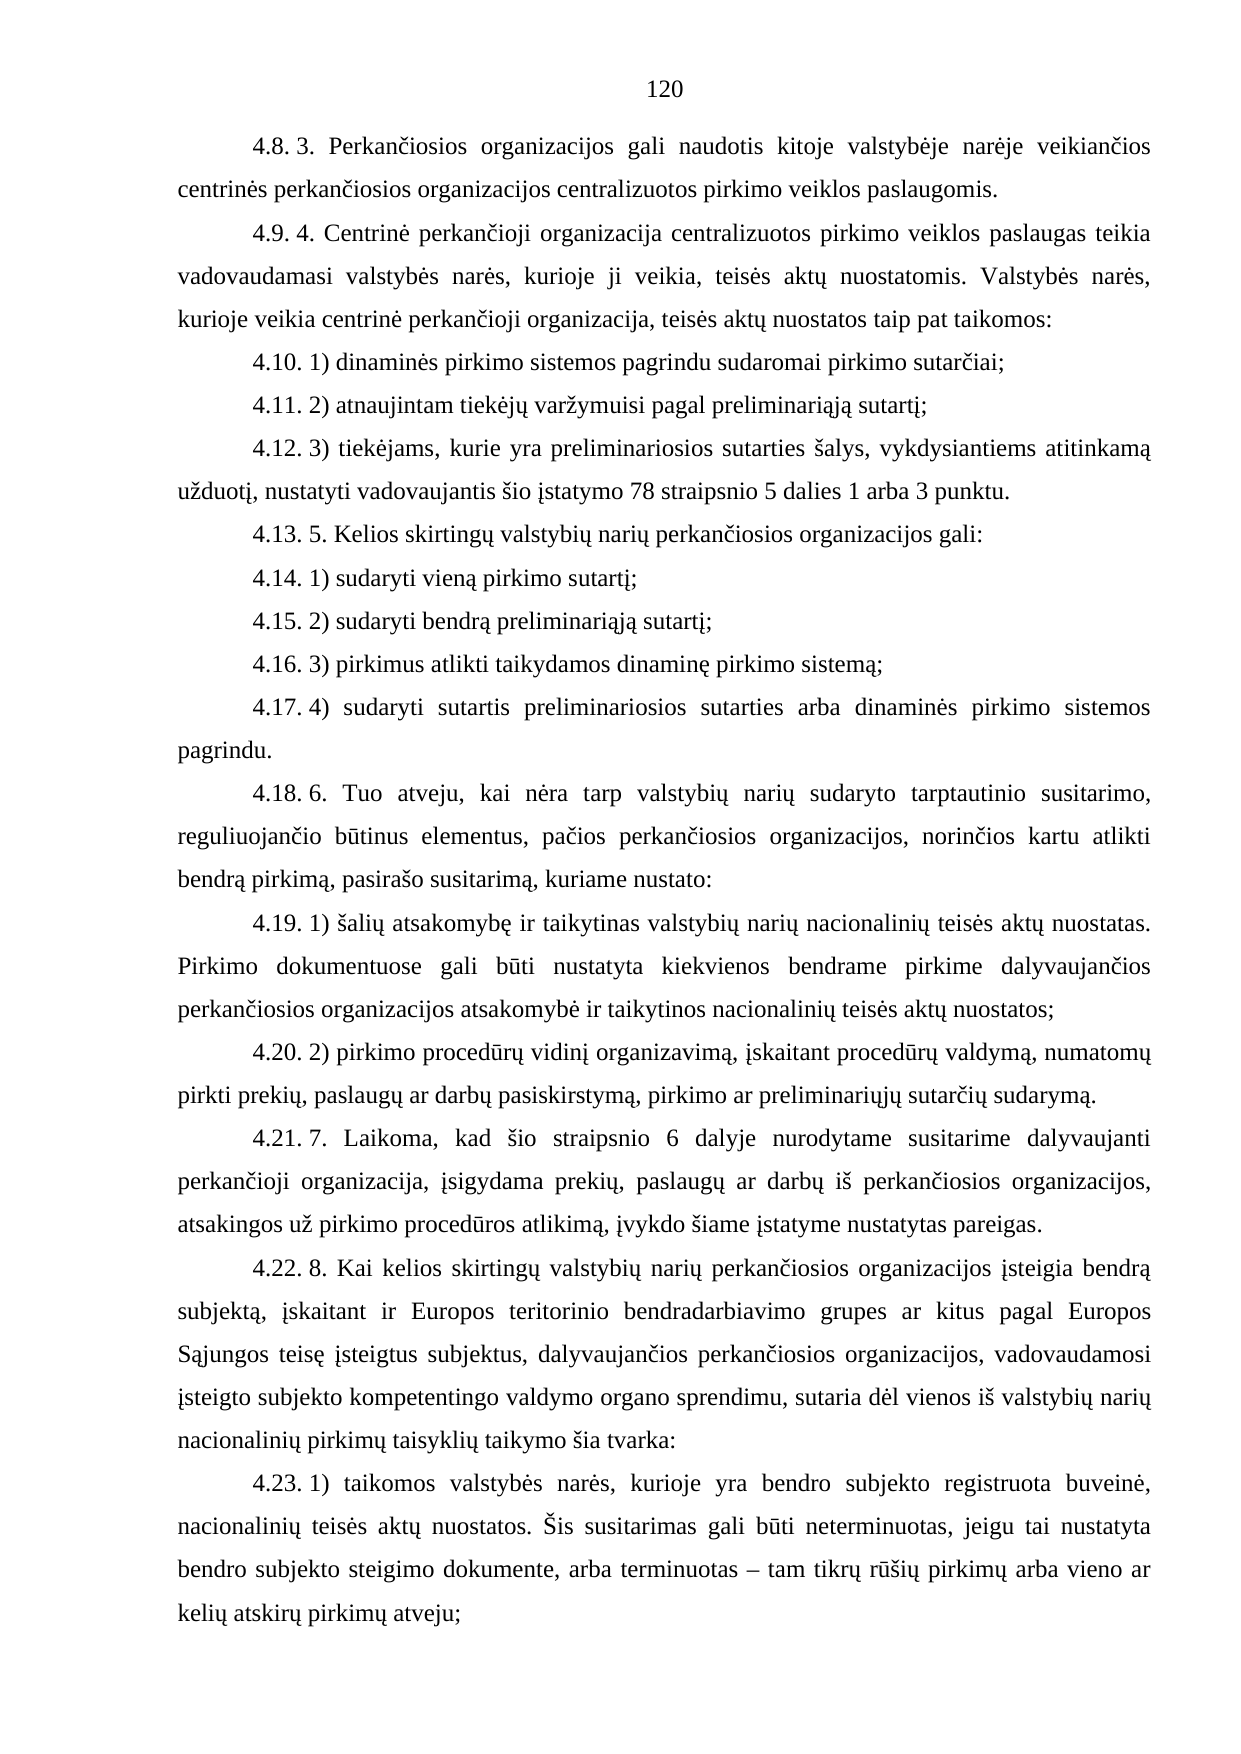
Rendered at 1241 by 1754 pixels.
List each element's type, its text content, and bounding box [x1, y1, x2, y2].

subtitle 8. Kai kelios skirtingų valstybių narių perkančiosios organizacijos įsteigia bendrą subjektą, įskaitant ir Europos teritorinio bendradarbiavimo grupes ar kitus pagal Europos Sąjungos teisę įsteigtus subjektus, dalyvaujančios perkančiosios organizacijos, vadovaudamosi įsteigto subjekto kompetentingo valdymo organo sprendimu, sutaria dėl vienos iš valstybių narių nacionalinių pirkimų taisyklių taikymo šia tvarka: [177, 1253, 1152, 1454]
subtitle 4. Centrinė perkančioji organizacija centralizuotos pirkimo veiklos paslaugas teikia vadovaudamasi valstybės narės, kurioje ji veikia, teisės aktų nuostatomis. Valstybės narės, kurioje veikia centrinė perkančioji organizacija, teisės aktų nuostatos taip pat taikomos: [177, 218, 1152, 333]
subtitle 3) tiekėjams, kurie yra preliminariosios sutarties šalys, vykdysiantiems atitinkamą užduotį, nustatyti vadovaujantis šio įstatymo 78 straipsnio 5 dalies 1 arba 3 punktu. [177, 433, 1152, 505]
subtitle 7. Laikoma, kad šio straipsnio 6 dalyje nurodytame susitarime dalyvaujanti perkančioji organizacija, įsigydama prekių, paslaugų ar darbų iš perkančiosios organizacijos, atsakingos už pirkimo procedūros atlikimą, įvykdo šiame įstatyme nustatytas pareigas. [177, 1123, 1152, 1238]
subtitle 3) pirkimus atlikti taikydamos dinaminę pirkimo sistemą; [177, 649, 1152, 678]
subtitle 1) taikomos valstybės narės, kurioje yra bendro subjekto registruota buveinė, nacionalinių teisės aktų nuostatos. Šis susitarimas gali būti neterminuotas, jeigu tai nustatyta bendro subjekto steigimo dokumente, arba terminuotas – tam tikrų rūšių pirkimų arba vieno ar kelių atskirų pirkimų atveju; [177, 1468, 1152, 1626]
subtitle 2) pirkimo procedūrų vidinį organizavimą, įskaitant procedūrų valdymą, numatomų pirkti prekių, paslaugų ar darbų pasiskirstymą, pirkimo ar preliminariųjų sutarčių sudarymą. [177, 1037, 1152, 1109]
subtitle 6. Tuo atveju, kai nėra tarp valstybių narių sudaryto tarptautinio susitarimo, reguliuojančio būtinus elementus, pačios perkančiosios organizacijos, norinčios kartu atlikti bendrą pirkimą, pasirašo susitarimą, kuriame nustato: [177, 778, 1152, 893]
subtitle 5. Kelios skirtingų valstybių narių perkančiosios organizacijos gali: [177, 519, 1152, 548]
subtitle 2) atnaujintam tiekėjų varžymuisi pagal preliminariąją sutartį; [177, 390, 1152, 419]
subtitle 4) sudaryti sutartis preliminariosios sutarties arba dinaminės pirkimo sistemos pagrindu. [177, 692, 1152, 764]
subtitle 2) sudaryti bendrą preliminariąją sutartį; [177, 606, 1152, 634]
subtitle 1) dinaminės pirkimo sistemos pagrindu sudaromai pirkimo sutarčiai; [177, 347, 1152, 376]
subtitle 1) šalių atsakomybę ir taikytinas valstybių narių nacionalinių teisės aktų nuostatas. Pirkimo dokumentuose gali būti nustatyta kiekvienos bendrame pirkime dalyvaujančios perkančiosios organizacijos atsakomybė ir taikytinos nacionalinių teisės aktų nuostatos; [177, 908, 1152, 1023]
subtitle 1) sudaryti vieną pirkimo sutartį; [177, 563, 1152, 591]
subtitle 3. Perkančiosios organizacijos gali naudotis kitoje valstybėje narėje veikiančios centrinės perkančiosios organizacijos centralizuotos pirkimo veiklos paslaugomis. [177, 131, 1152, 203]
